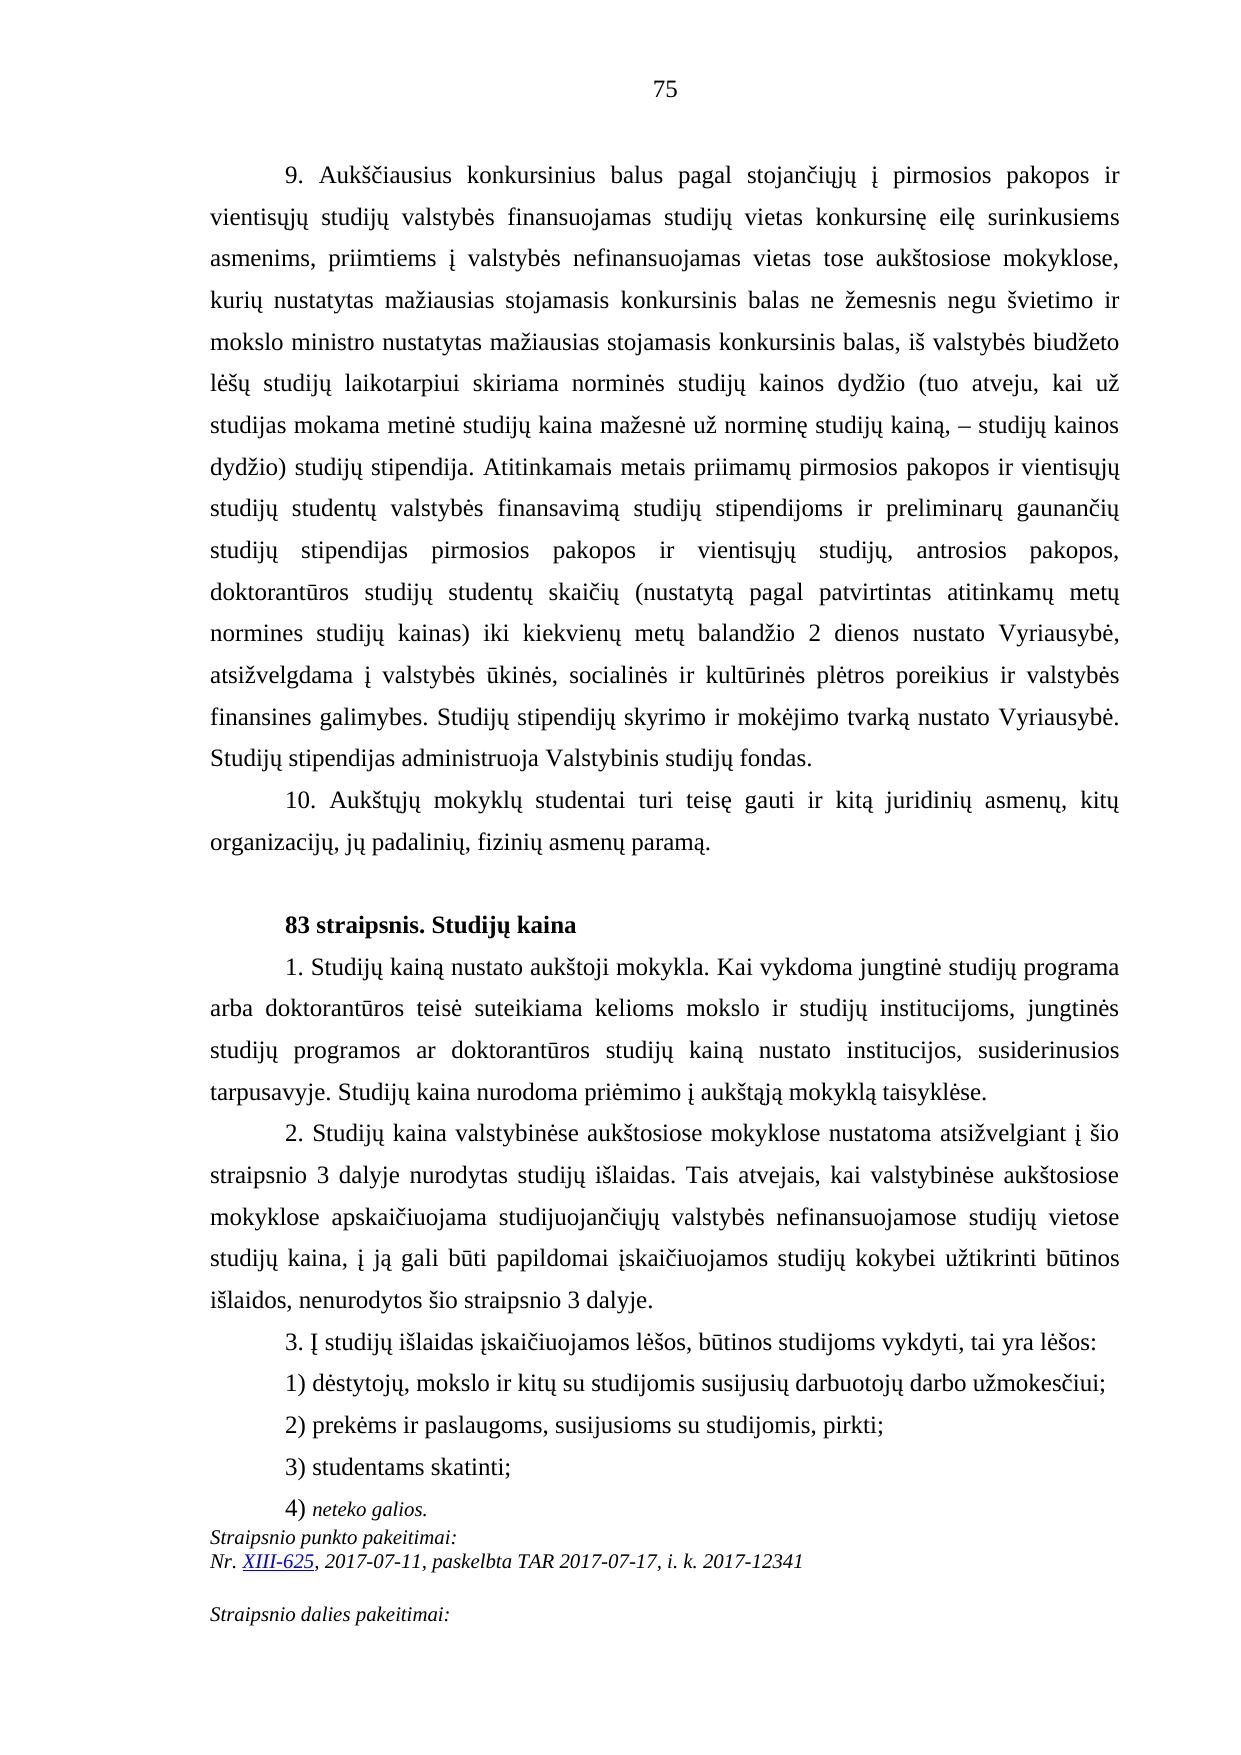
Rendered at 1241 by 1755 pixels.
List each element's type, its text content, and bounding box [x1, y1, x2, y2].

text 10. Aukštųjų mokyklų studentai turi teisę gauti ir kitą juridinių asmenų, kitų organizacijų, jų padalinių, fizinių asmenų paramą. [210, 775, 1120, 858]
text 3. Į studijų išlaidas įskaičiuojamos lėšos, būtinos studijoms vykdyti, tai yra lėšos: [210, 1317, 1120, 1358]
text 2. Studijų kaina valstybinėse aukštosiose mokyklose nustatoma atsižvelgiant į šio straipsnio 3 dalyje nurodytas studijų išlaidas. Tais atvejais, kai valstybinėse aukštosiose mokyklose apskaičiuojama studijuojančiųjų valstybės nefinansuojamose studijų vietose studijų kaina, į ją gali būti papildomai įskaičiuojamos studijų kokybei užtikrinti būtinos išlaidos, nenurodytos šio straipsnio 3 dalyje. [210, 1108, 1120, 1317]
text Nr. XIII-625, 2017-07-11, paskelbta TAR 2017-07-17, i. k. 2017-12341 [210, 1549, 1120, 1573]
text 2) prekėms ir paslaugoms, susijusioms su studijomis, pirkti; [210, 1400, 1120, 1442]
text Straipsnio punkto pakeitimai: [210, 1525, 1120, 1549]
text 83 straipsnis. Studijų kaina [210, 900, 1120, 942]
text Straipsnio dalies pakeitimai: [210, 1602, 1120, 1626]
text 9. Aukščiausius konkursinius balus pagal stojančiųjų į pirmosios pakopos ir vientisųjų studijų valstybės finansuojamas studijų vietas konkursinę eilę surinkusiems asmenims, priimtiems į valstybės nefinansuojamas vietas tose aukštosiose mokyklose, kurių nustatytas mažiausias stojamasis konkursinis balas ne žemesnis negu švietimo ir mokslo ministro nustatytas mažiausias stojamasis konkursinis balas, iš valstybės biudžeto lėšų studijų laikotarpiui skiriama norminės studijų kainos dydžio (tuo atveju, kai už studijas mokama metinė studijų kaina mažesnė už norminę studijų kainą, – studijų kainos dydžio) studijų stipendija. Atitinkamais metais priimamų pirmosios pakopos ir vientisųjų studijų studentų valstybės finansavimą studijų stipendijoms ir preliminarų gaunančių studijų stipendijas pirmosios pakopos ir vientisųjų studijų, antrosios pakopos, doktorantūros studijų studentų skaičių (nustatytą pagal patvirtintas atitinkamų metų normines studijų kainas) iki kiekvienų metų balandžio 2 dienos nustato Vyriausybė, atsižvelgdama į valstybės ūkinės, socialinės ir kultūrinės plėtros poreikius ir valstybės finansines galimybes. Studijų stipendijų skyrimo ir mokėjimo tvarką nustato Vyriausybė. Studijų stipendijas administruoja Valstybinis studijų fondas. [210, 150, 1120, 775]
text 1) dėstytojų, mokslo ir kitų su studijomis susijusių darbuotojų darbo užmokesčiui; [210, 1358, 1120, 1400]
text 3) studentams skatinti; [210, 1442, 1120, 1483]
text 1. Studijų kainą nustato aukštoji mokykla. Kai vykdoma jungtinė studijų programa arba doktorantūros teisė suteikiama kelioms mokslo ir studijų institucijoms, jungtinės studijų programos ar doktorantūros studijų kainą nustato institucijos, susiderinusios tarpusavyje. Studijų kaina nurodoma priėmimo į aukštąją mokyklą taisyklėse. [210, 942, 1120, 1108]
text 4) neteko galios. [210, 1483, 1120, 1525]
